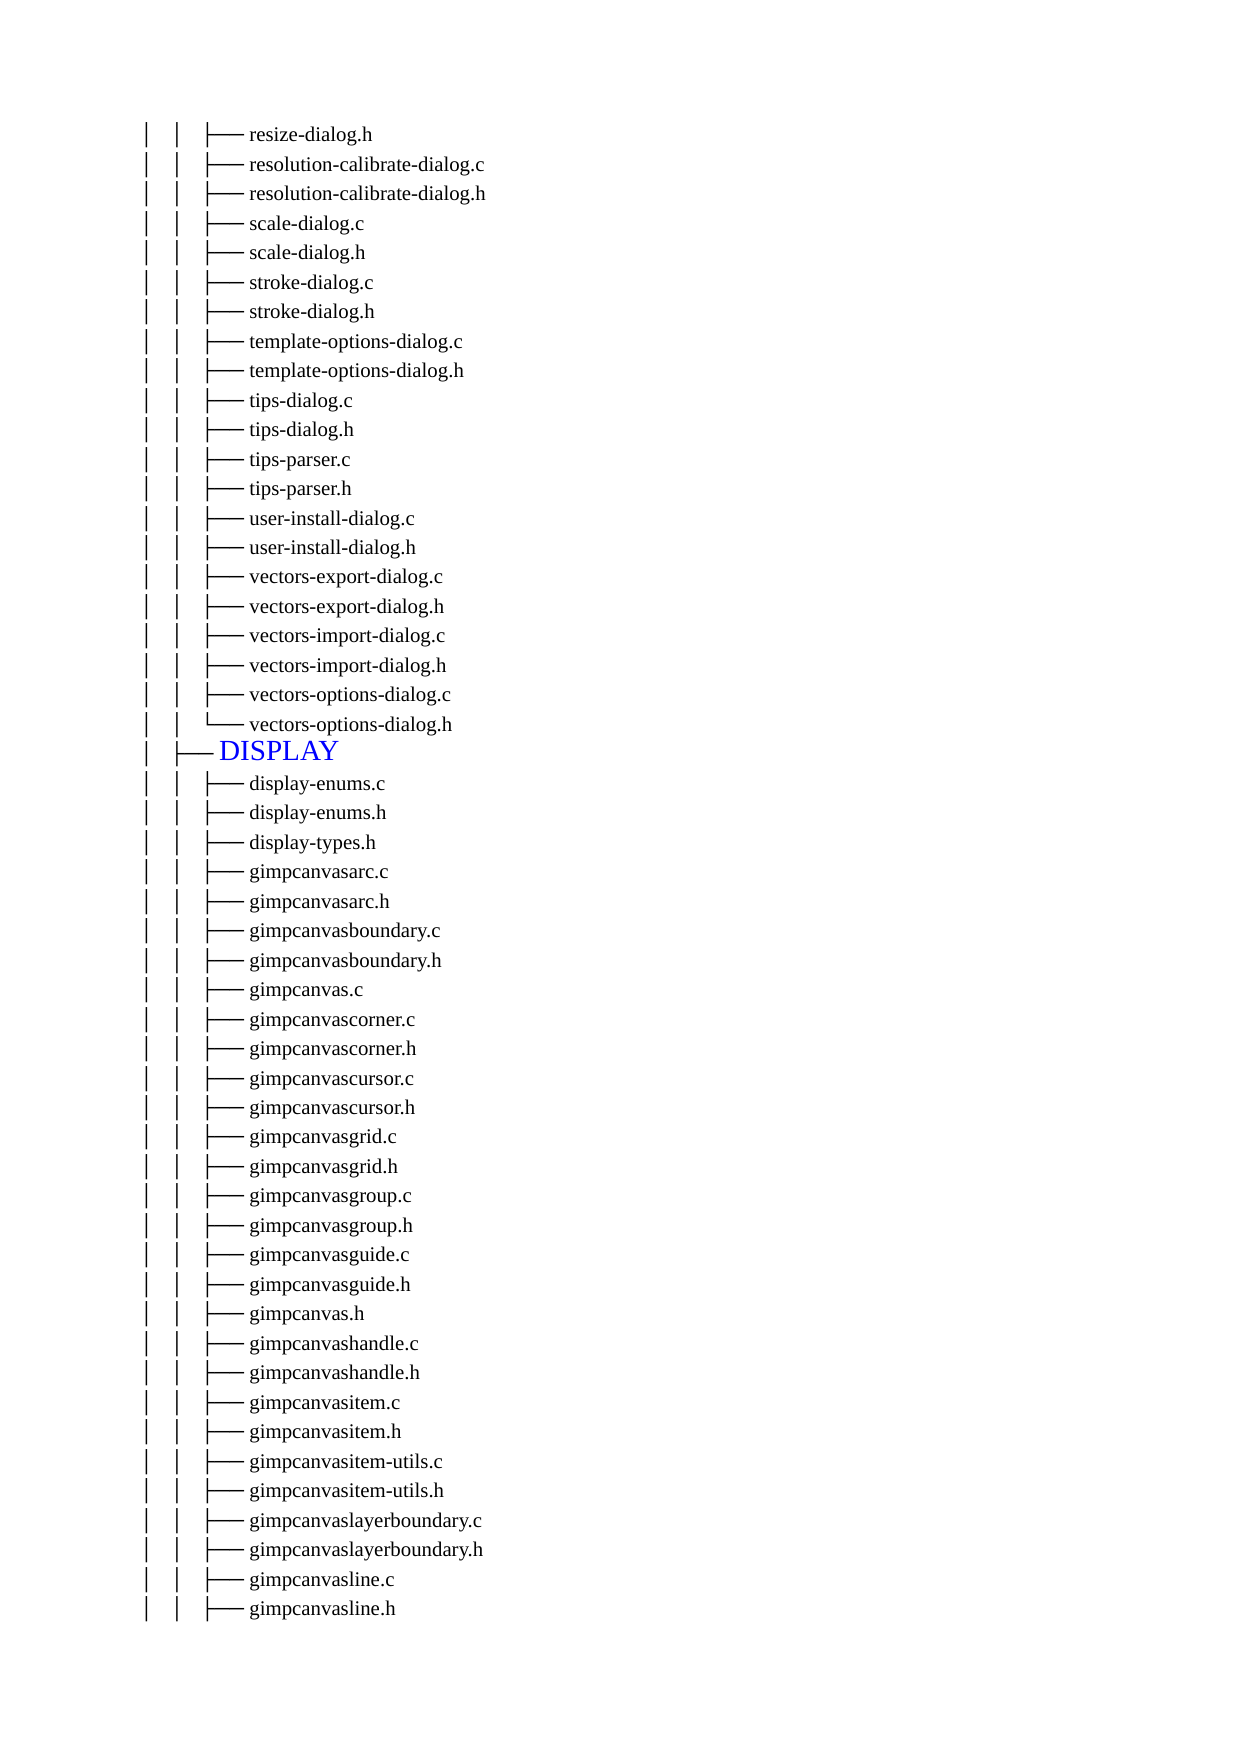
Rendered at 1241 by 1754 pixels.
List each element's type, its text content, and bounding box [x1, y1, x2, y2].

text │ │ ├── vectors-export-dialog.c [118, 560, 1122, 590]
text │ │ ├── gimpcanvashandle.h [118, 1356, 1122, 1386]
text │ │ ├── resolution-calibrate-dialog.h [118, 177, 1122, 207]
text │ │ ├── gimpcanvasline.h [118, 1592, 1122, 1622]
text │ │ ├── template-options-dialog.h [118, 354, 1122, 383]
text │ │ ├── gimpcanvasarc.c [118, 855, 1122, 884]
text │ │ ├── vectors-import-dialog.h [118, 649, 1122, 678]
text │ │ ├── user-install-dialog.c [118, 501, 1122, 531]
text │ │ ├── scale-dialog.h [118, 236, 1122, 266]
text │ │ ├── gimpcanvasitem.c [118, 1386, 1122, 1415]
text │ │ ├── vectors-import-dialog.c [118, 619, 1122, 649]
text │ │ ├── gimpcanvasboundary.h [118, 943, 1122, 973]
text │ │ ├── gimpcanvashandle.c [118, 1327, 1122, 1356]
text │ │ ├── gimpcanvasgroup.c [118, 1179, 1122, 1209]
text │ │ ├── gimpcanvasitem-utils.c [118, 1445, 1122, 1474]
text │ │ ├── resolution-calibrate-dialog.c [118, 148, 1122, 177]
text │ │ ├── tips-parser.c [118, 442, 1122, 472]
text │ │ ├── stroke-dialog.c [118, 266, 1122, 295]
text │ │ ├── gimpcanvascorner.c [118, 1002, 1122, 1032]
text │ ├── DISPLAY [118, 737, 1122, 767]
text │ │ ├── gimpcanvasguide.h [118, 1268, 1122, 1297]
text │ │ ├── gimpcanvaslayerboundary.c [118, 1504, 1122, 1533]
text │ │ ├── template-options-dialog.c [118, 324, 1122, 354]
text │ │ ├── display-types.h [118, 826, 1122, 855]
text │ │ ├── gimpcanvasguide.c [118, 1238, 1122, 1268]
text │ │ ├── display-enums.c [118, 767, 1122, 796]
text │ │ ├── gimpcanvas.c [118, 973, 1122, 1002]
text │ │ ├── gimpcanvascursor.c [118, 1061, 1122, 1091]
text │ │ ├── gimpcanvasitem.h [118, 1415, 1122, 1445]
text │ │ ├── vectors-options-dialog.c [118, 678, 1122, 708]
text │ │ ├── gimpcanvascursor.h [118, 1091, 1122, 1120]
text │ │ ├── gimpcanvasboundary.c [118, 914, 1122, 943]
text │ │ ├── stroke-dialog.h [118, 295, 1122, 324]
text │ │ ├── gimpcanvasarc.h [118, 884, 1122, 914]
text │ │ ├── resize-dialog.h [118, 118, 1122, 148]
text │ │ ├── display-enums.h [118, 796, 1122, 826]
text │ │ └── vectors-options-dialog.h [118, 708, 1122, 737]
text │ │ ├── user-install-dialog.h [118, 531, 1122, 560]
text │ │ ├── tips-parser.h [118, 472, 1122, 501]
text │ │ ├── gimpcanvasgrid.h [118, 1150, 1122, 1179]
text │ │ ├── gimpcanvasgrid.c [118, 1120, 1122, 1150]
text │ │ ├── gimpcanvasgroup.h [118, 1209, 1122, 1238]
text │ │ ├── gimpcanvas.h [118, 1297, 1122, 1327]
text │ │ ├── vectors-export-dialog.h [118, 590, 1122, 619]
text │ │ ├── gimpcanvascorner.h [118, 1032, 1122, 1061]
text │ │ ├── tips-dialog.h [118, 413, 1122, 442]
text │ │ ├── gimpcanvasline.c [118, 1563, 1122, 1592]
text │ │ ├── gimpcanvaslayerboundary.h [118, 1533, 1122, 1563]
text │ │ ├── gimpcanvasitem-utils.h [118, 1474, 1122, 1504]
text │ │ ├── scale-dialog.c [118, 207, 1122, 236]
text │ │ ├── tips-dialog.c [118, 383, 1122, 413]
